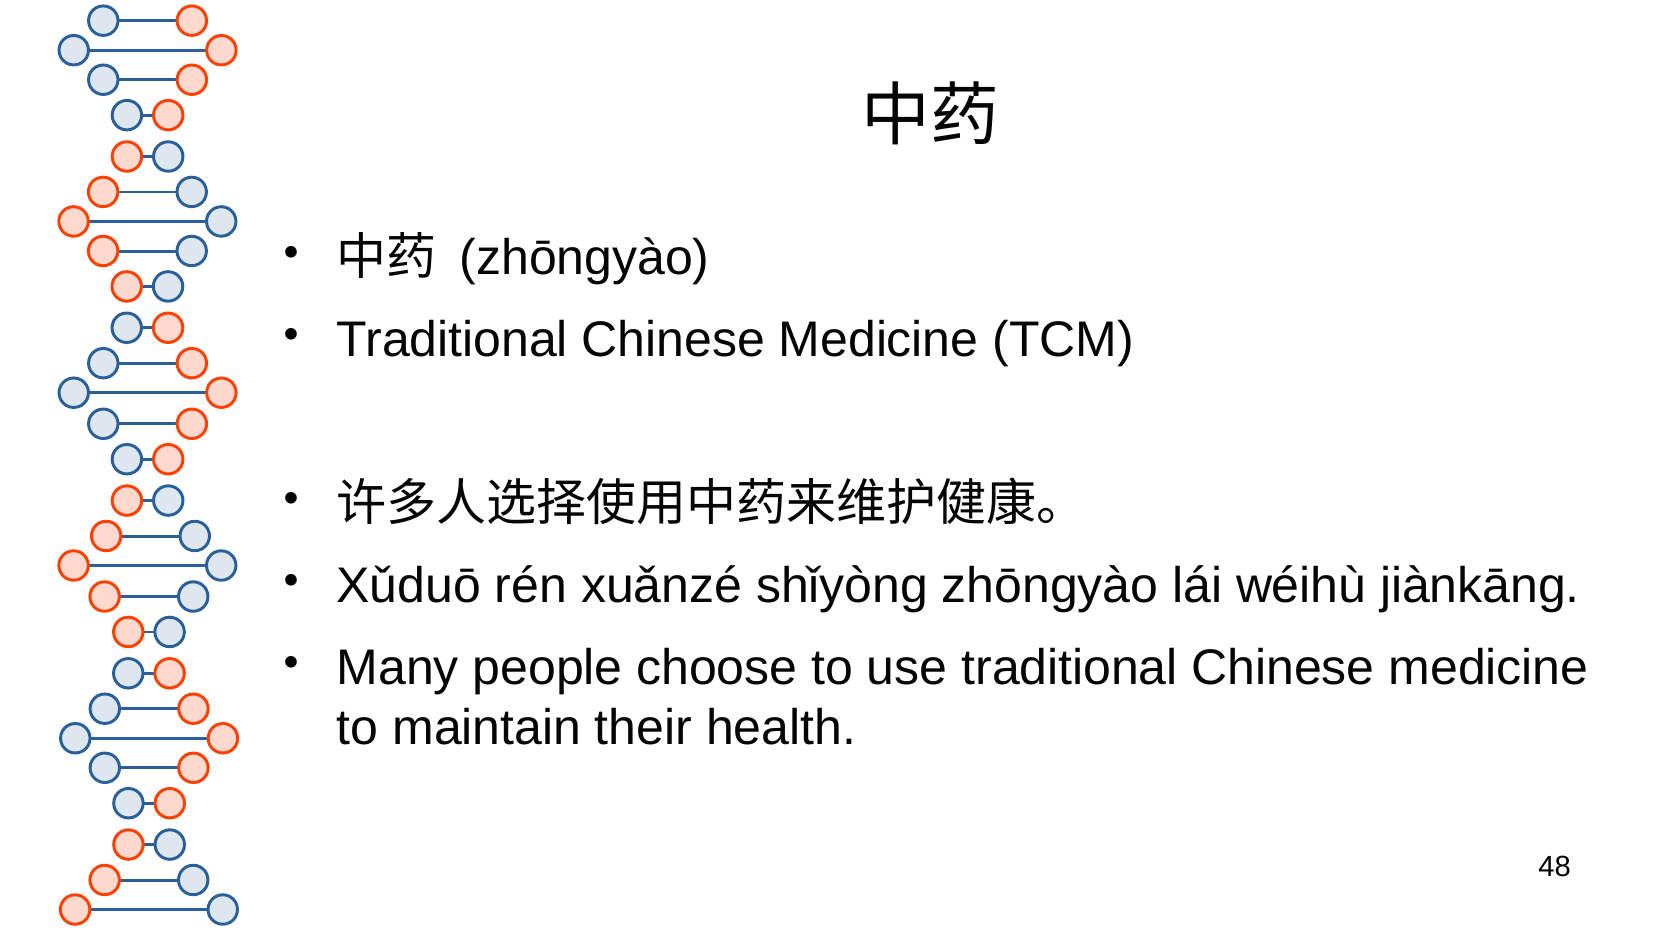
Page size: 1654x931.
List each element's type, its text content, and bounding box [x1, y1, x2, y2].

title 中药 [265, 35, 1595, 189]
list 中药 (zhōngyào) Traditional Chinese Medicine (TCM) 许多人选择使用中药来维护健康。 Xǔduō rén xuǎnzé shǐyòng zhōngyào lái wéihù jiànkāng. Many people choose to use traditional Chinese medicine to maintain their health. [265, 224, 1595, 764]
